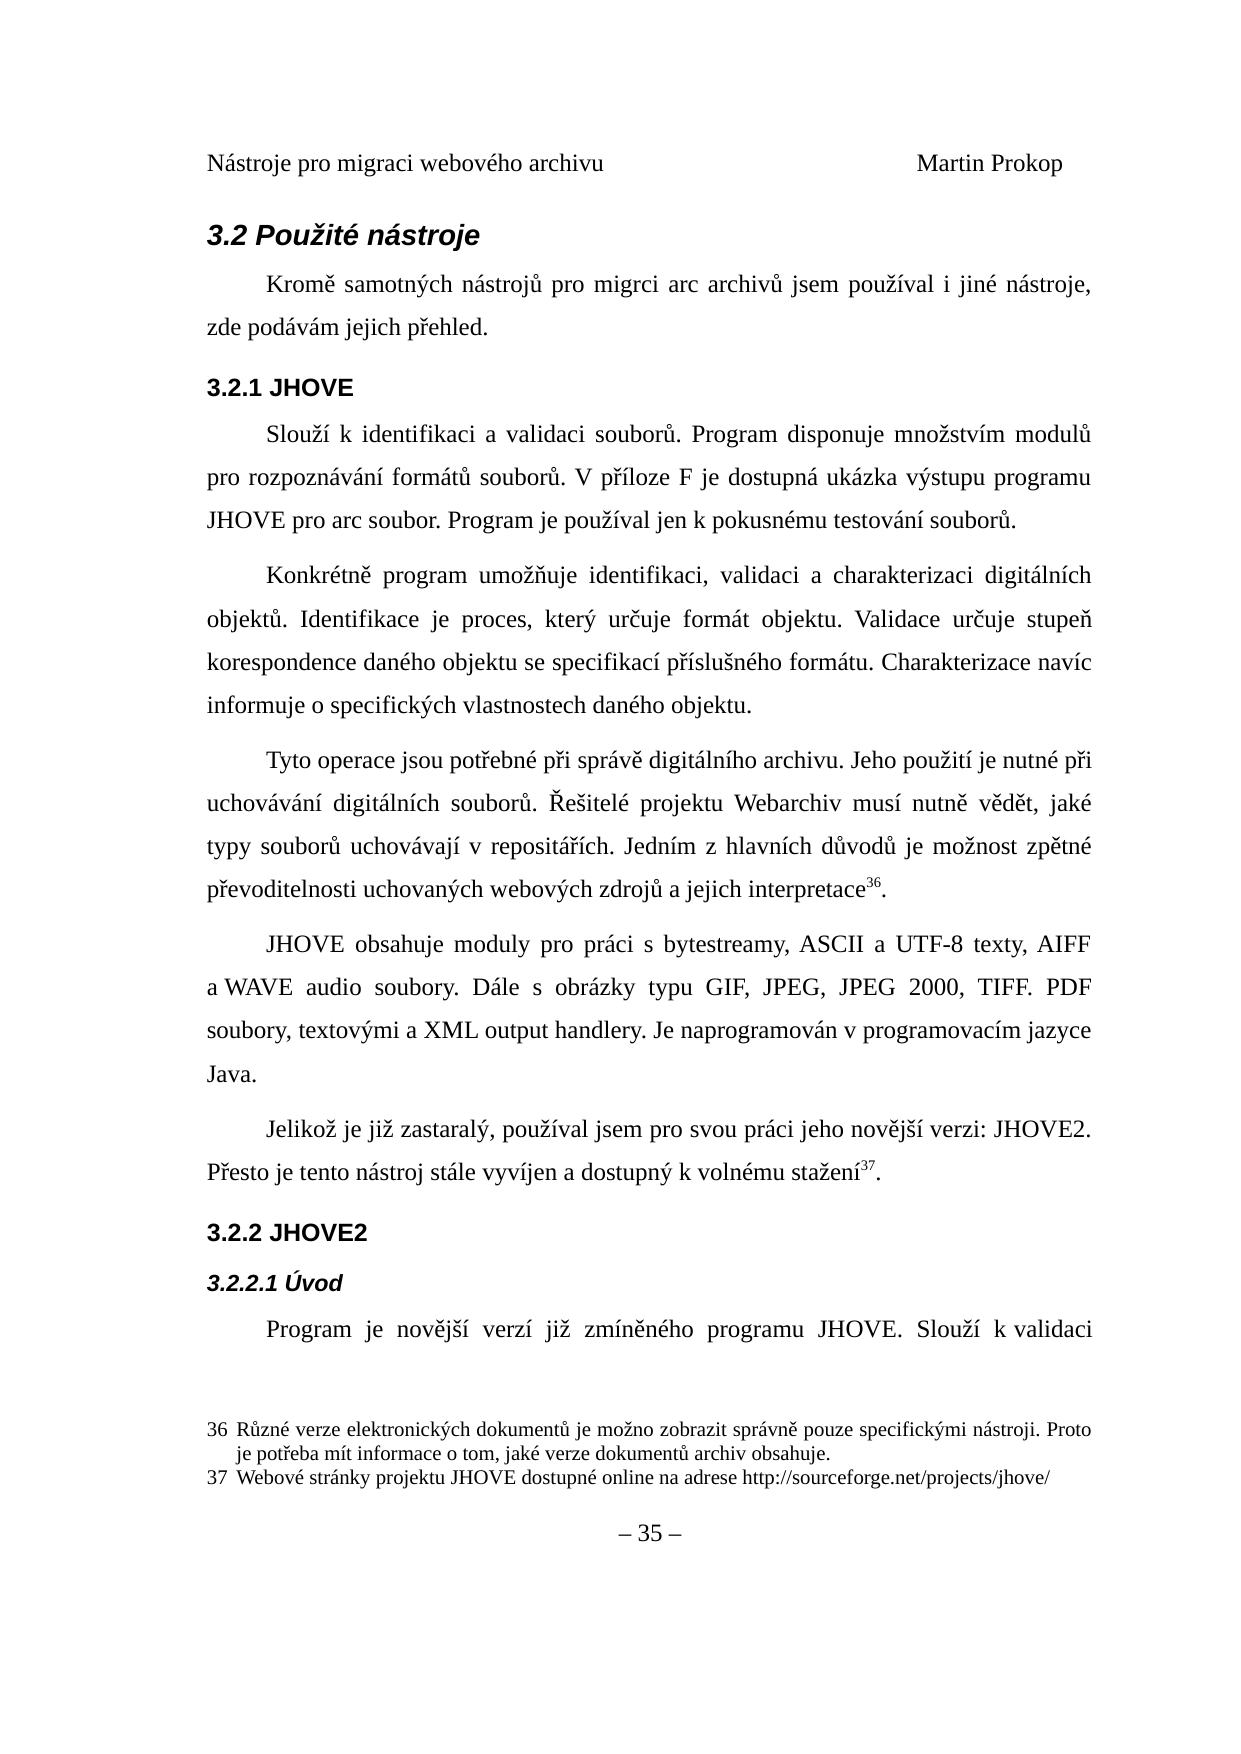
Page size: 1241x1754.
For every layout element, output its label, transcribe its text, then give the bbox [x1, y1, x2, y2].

subtitle 3.2.1 JHOVE [207, 373, 1093, 402]
subtitle 3.2 Použité nástroje [207, 218, 1093, 251]
subtitle 3.2.2 JHOVE2 [207, 1218, 1093, 1246]
text Slouží k identifikaci a validaci souborů. Program disponuje množstvím modulů pro rozpoznávání formátů souborů. V příloze F je dostupná ukázka výstupu programu JHOVE pro arc soubor. Program je používal jen k pokusnému testování souborů. [207, 419, 1093, 534]
text Různé verze elektronických dokumentů je možno zobrazit správně pouze specifickými nástroji. Proto je potřeba mít informace o tom, jaké verze dokumentů archiv obsahuje. [207, 1417, 1093, 1465]
text Jelikož je již zastaralý, používal jsem pro svou práci jeho novější verzi: JHOVE2. Přesto je tento nástroj stále vyvíjen a dostupný k volnému stažení. [207, 1114, 1093, 1186]
text Tyto operace jsou potřebné při správě digitálního archivu. Jeho použití je nutné při uchovávání digitálních souborů. Řešitelé projektu Webarchiv musí nutně vědět, jaké typy souborů uchovávají v repositářích. Jedním z hlavních důvodů je možnost zpětné převoditelnosti uchovaných webových zdrojů a jejich interpretace. [207, 745, 1093, 903]
text Program je novější verzí již zmíněného programu JHOVE. Slouží k validaci [207, 1314, 1093, 1343]
subtitle 3.2.2.1 Úvod [207, 1270, 1093, 1297]
text Kromě samotných nástrojů pro migrci arc archivů jsem používal i jiné nástroje, zde podávám jejich přehled. [207, 269, 1093, 341]
text Konkrétně program umožňuje identifikaci, validaci a charakterizaci digitálních objektů. Identifikace je proces, který určuje formát objektu. Validace určuje stupeň korespondence daného objektu se specifikací příslušného formátu. Charakterizace navíc informuje o specifických vlastnostech daného objektu. [207, 561, 1093, 719]
text Webové stránky projektu JHOVE dostupné online na adrese http://sourceforge.net/projects/jhove/ [207, 1465, 1093, 1489]
text JHOVE obsahuje moduly pro práci s bytestreamy, ASCII a UTF-8 texty, AIFF a WAVE audio soubory. Dále s obrázky typu GIF, JPEG, JPEG 2000, TIFF. PDF soubory, textovými a XML output handlery. Je naprogramován v programovacím jazyce Java. [207, 929, 1093, 1087]
